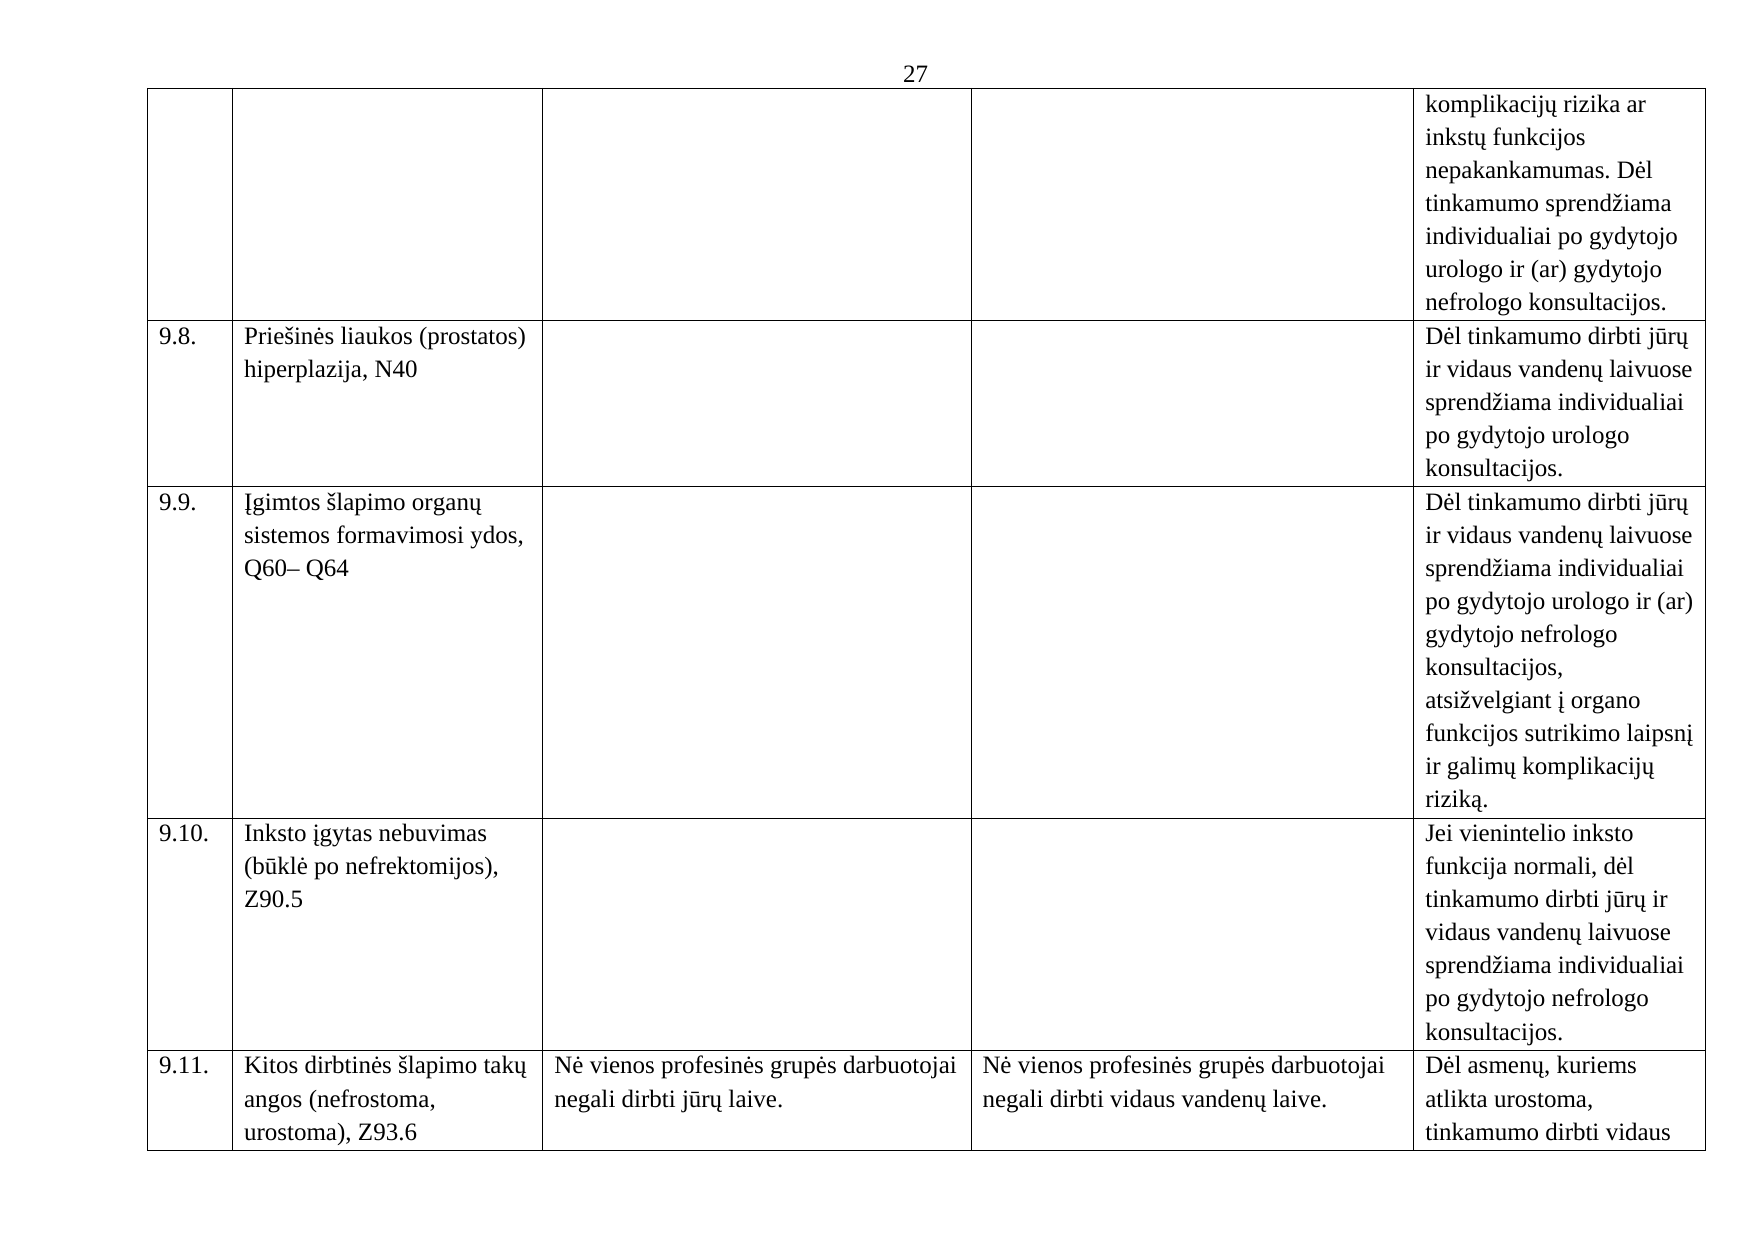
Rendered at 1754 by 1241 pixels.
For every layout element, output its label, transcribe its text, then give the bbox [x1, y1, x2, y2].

table_cell [543, 321, 971, 486]
table_cell Nė vienos profesinės grupės darbuotojai negali dirbti vidaus vandenų laive. [972, 1051, 1413, 1150]
table_cell [148, 89, 232, 320]
table_cell Dėl tinkamumo dirbti jūrų ir vidaus vandenų laivuose sprendžiama individualiai po gydytojo urologo konsultacijos. [1414, 321, 1705, 486]
table_cell [233, 89, 542, 320]
table_cell [543, 819, 971, 1049]
table_cell 9.9. [148, 487, 232, 817]
table_cell [543, 89, 971, 320]
table_cell Dėl asmenų, kuriems atlikta urostoma, tinkamumo dirbti vidaus [1414, 1051, 1705, 1150]
table_cell Priešinės liaukos (prostatos) hiperplazija, N40 [233, 321, 542, 486]
table_cell [543, 487, 971, 817]
table_cell Dėl tinkamumo dirbti jūrų ir vidaus vandenų laivuose sprendžiama individualiai po gydytojo urologo ir (ar) gydytojo nefrologo konsultacijos, atsižvelgiant į organo funkcijos sutrikimo laipsnį ir galimų komplikacijų riziką. [1414, 487, 1705, 817]
table_cell komplikacijų rizika ar inkstų funkcijos nepakankamumas. Dėl tinkamumo sprendžiama individualiai po gydytojo urologo ir (ar) gydytojo nefrologo konsultacijos. [1414, 89, 1705, 320]
table_cell [972, 89, 1413, 320]
table_cell 9.10. [148, 819, 232, 1049]
table_cell 9.8. [148, 321, 232, 486]
table_cell Kitos dirbtinės šlapimo takų angos (nefrostoma, urostoma), Z93.6 [233, 1051, 542, 1150]
table_cell 9.11. [148, 1051, 232, 1150]
table_cell [972, 321, 1413, 486]
table_cell Jei vienintelio inksto funkcija normali, dėl tinkamumo dirbti jūrų ir vidaus vandenų laivuose sprendžiama individualiai po gydytojo nefrologo konsultacijos. [1414, 819, 1705, 1049]
table_cell [972, 487, 1413, 817]
table_cell Nė vienos profesinės grupės darbuotojai negali dirbti jūrų laive. [543, 1051, 971, 1150]
table_cell Inksto įgytas nebuvimas (būklė po nefrektomijos), Z90.5 [233, 819, 542, 1049]
table_cell Įgimtos šlapimo organų sistemos formavimosi ydos, Q60– Q64 [233, 487, 542, 817]
table_cell [972, 819, 1413, 1049]
